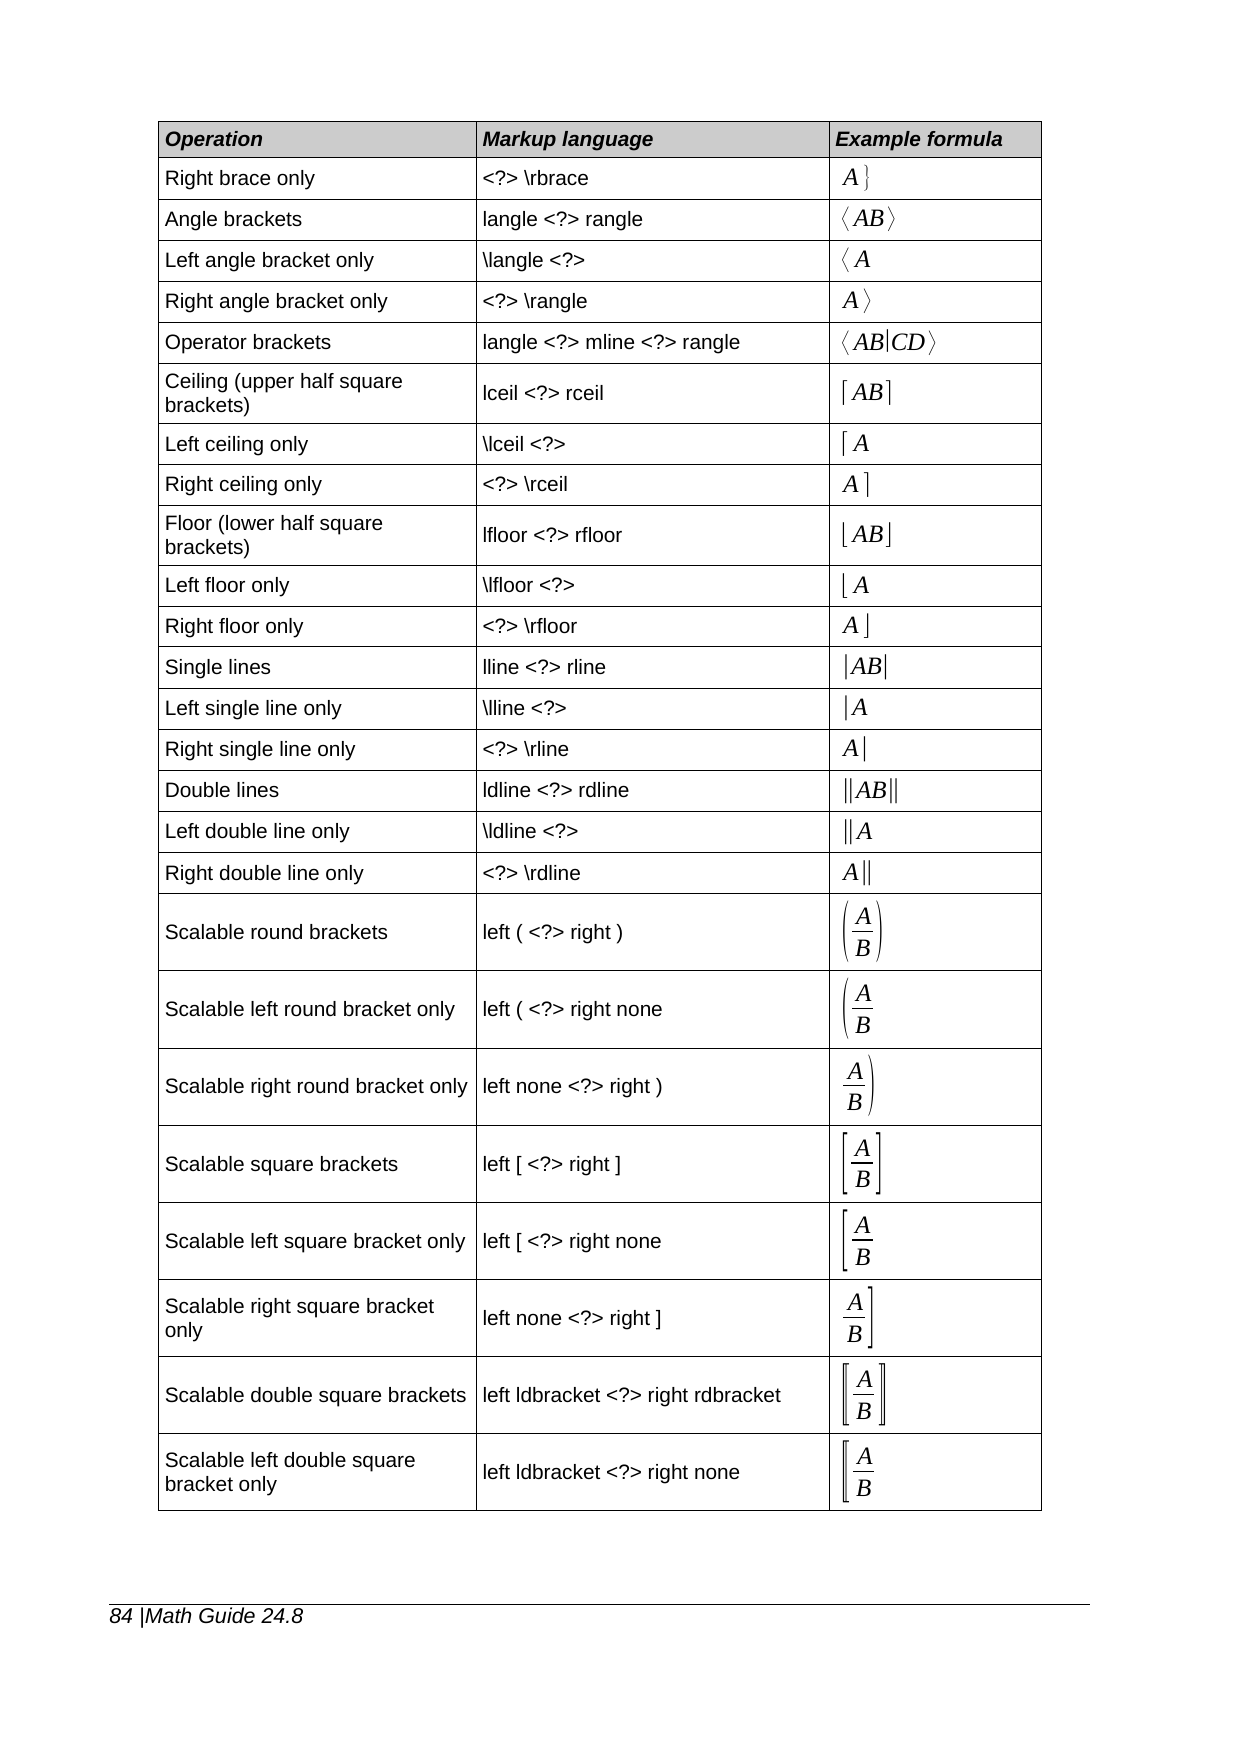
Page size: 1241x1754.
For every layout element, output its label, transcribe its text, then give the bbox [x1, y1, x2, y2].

table_cell [830, 771, 1041, 811]
table_cell Double lines [159, 771, 476, 811]
table_cell Right single line only [159, 730, 476, 770]
table_cell Right angle bracket only [159, 282, 476, 322]
table_cell Right double line only [159, 853, 476, 893]
table_cell [830, 323, 1041, 363]
table_cell Scalable right square bracket only [159, 1280, 476, 1356]
table_cell Scalable square brackets [159, 1126, 476, 1202]
table_cell Angle brackets [159, 200, 476, 240]
table_cell Single lines [159, 647, 476, 688]
table_cell <?> \rdline [477, 853, 829, 893]
table_cell Left angle bracket only [159, 241, 476, 281]
table_cell \lfloor <?> [477, 566, 829, 606]
table_cell lline <?> rline [477, 647, 829, 688]
table_cell <?> \rangle [477, 282, 829, 322]
table_cell \ldline <?> [477, 812, 829, 852]
table_cell ldline <?> rdline [477, 771, 829, 811]
table_cell \lline <?> [477, 689, 829, 729]
table_cell Scalable left double square bracket only [159, 1434, 476, 1510]
table_cell <?> \rbrace [477, 158, 829, 199]
table_cell Scalable double square brackets [159, 1357, 476, 1433]
table_cell [830, 1280, 1041, 1356]
table_header Markup language [477, 122, 829, 157]
table_cell Left single line only [159, 689, 476, 729]
table_cell left none <?> right ] [477, 1280, 829, 1356]
table_cell left none <?> right ) [477, 1049, 829, 1125]
table_cell langle <?> mline <?> rangle [477, 323, 829, 363]
table_cell \langle <?> [477, 241, 829, 281]
table_cell Operator brackets [159, 323, 476, 363]
table_cell [830, 241, 1041, 281]
table_cell [830, 1434, 1041, 1510]
table_cell Right floor only [159, 607, 476, 646]
table_header Operation [159, 122, 476, 157]
table_cell [830, 506, 1041, 565]
table_cell Scalable left round bracket only [159, 971, 476, 1048]
table_cell [830, 158, 1041, 199]
table_cell [830, 1357, 1041, 1433]
table_cell left ( <?> right ) [477, 894, 829, 970]
table_cell Left floor only [159, 566, 476, 606]
table_cell [830, 465, 1041, 505]
table_cell left ( <?> right none [477, 971, 829, 1048]
table_cell Left double line only [159, 812, 476, 852]
table_cell Right brace only [159, 158, 476, 199]
table_cell left [ <?> right ] [477, 1126, 829, 1202]
table_cell [830, 853, 1041, 893]
table_cell left [ <?> right none [477, 1203, 829, 1279]
table_cell Scalable round brackets [159, 894, 476, 970]
table_cell [830, 364, 1041, 423]
table_cell [830, 607, 1041, 646]
table_cell left ldbracket <?> right none [477, 1434, 829, 1510]
table_cell [830, 894, 1041, 970]
table_cell [830, 1126, 1041, 1202]
table_cell [830, 689, 1041, 729]
table_cell [830, 566, 1041, 606]
table_cell lfloor <?> rfloor [477, 506, 829, 565]
table_header Example formula [830, 122, 1041, 157]
table_cell [830, 812, 1041, 852]
table_cell Right ceiling only [159, 465, 476, 505]
table_cell [830, 1049, 1041, 1125]
table_cell [830, 424, 1041, 464]
table_cell [830, 1203, 1041, 1279]
table_cell left ldbracket <?> right rdbracket [477, 1357, 829, 1433]
table_cell [830, 200, 1041, 240]
table_cell [830, 282, 1041, 322]
table_cell \lceil <?> [477, 424, 829, 464]
table_cell [830, 971, 1041, 1048]
table_cell Floor (lower half square brackets) [159, 506, 476, 565]
table_cell Left ceiling only [159, 424, 476, 464]
table_cell lceil <?> rceil [477, 364, 829, 423]
table_cell langle <?> rangle [477, 200, 829, 240]
table_cell [830, 730, 1041, 770]
table_cell <?> \rceil [477, 465, 829, 505]
table_cell Ceiling (upper half square brackets) [159, 364, 476, 423]
table_cell <?> \rline [477, 730, 829, 770]
table_cell <?> \rfloor [477, 607, 829, 646]
table_cell Scalable left square bracket only [159, 1203, 476, 1279]
table_cell [830, 647, 1041, 688]
table_cell Scalable right round bracket only [159, 1049, 476, 1125]
